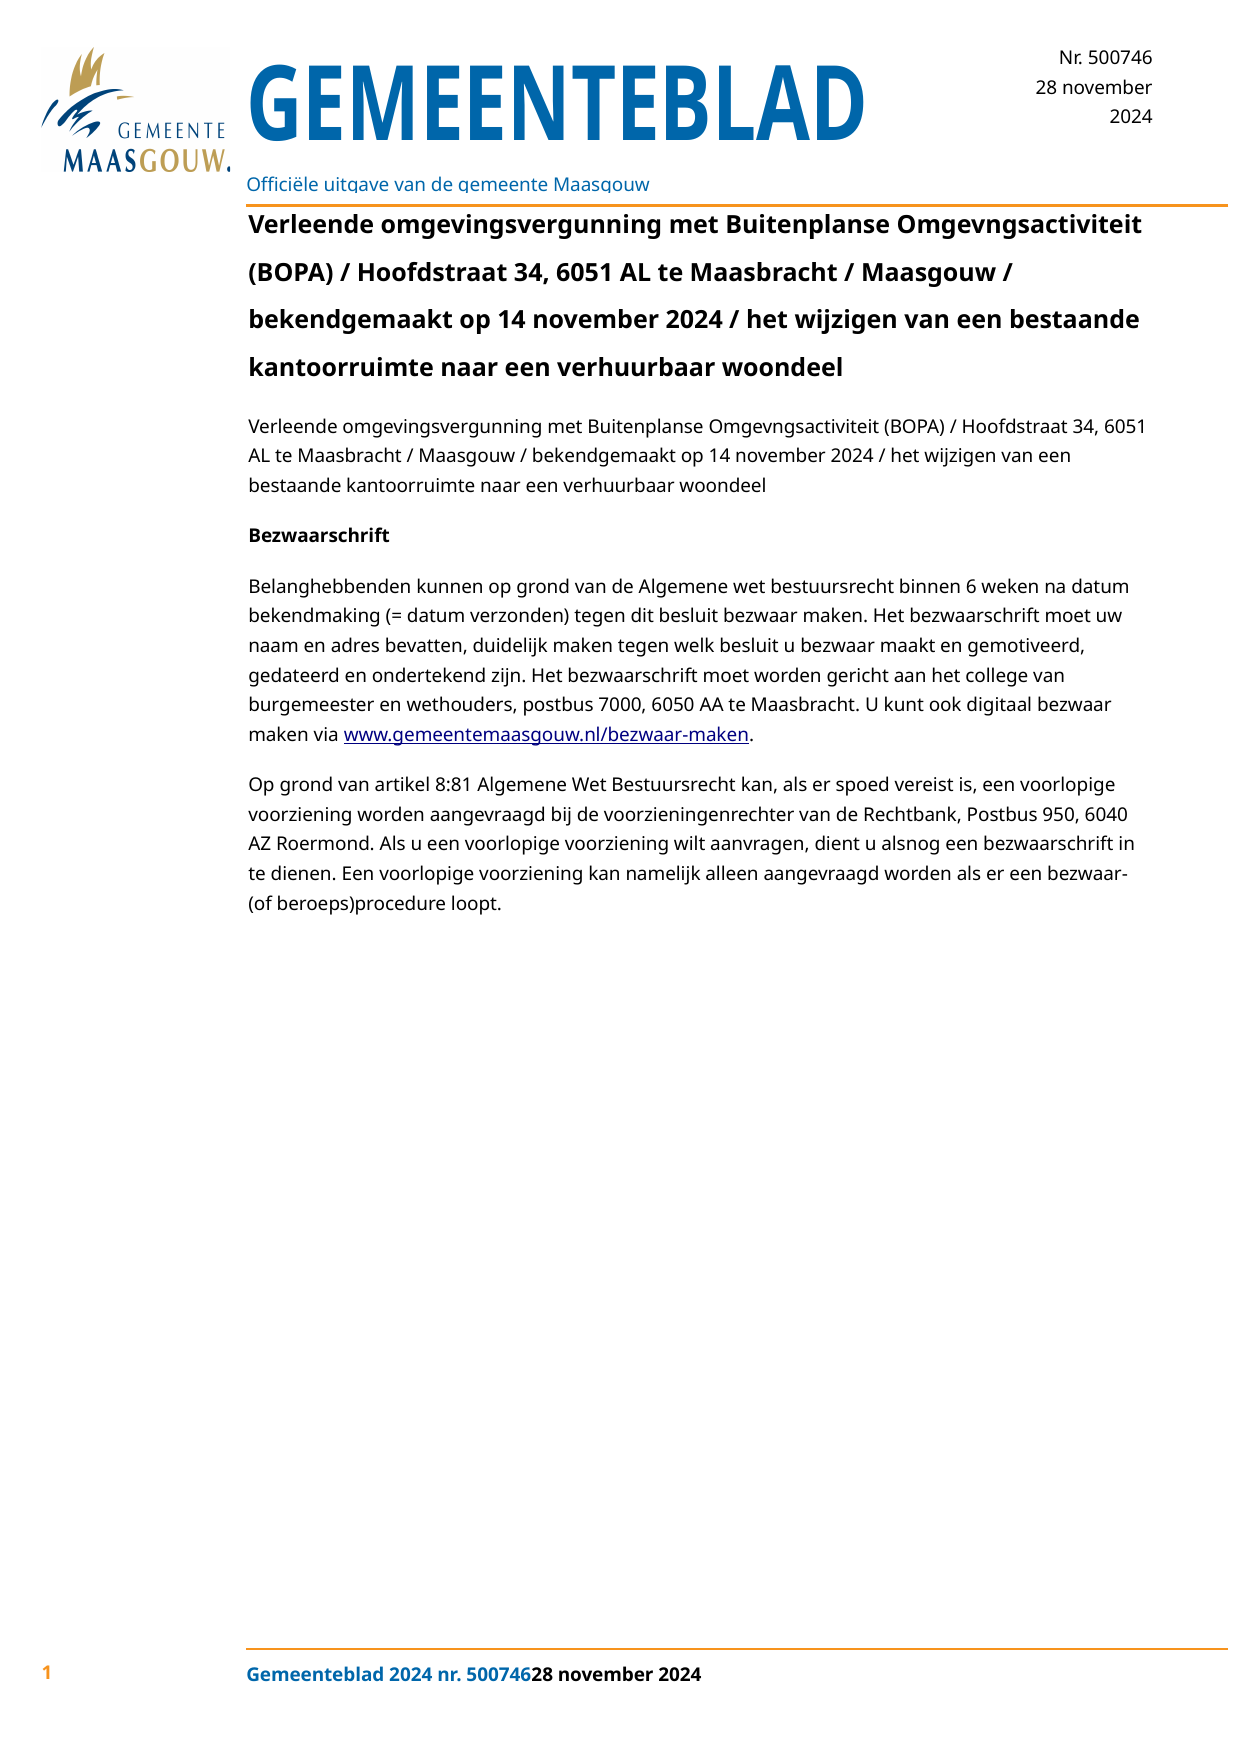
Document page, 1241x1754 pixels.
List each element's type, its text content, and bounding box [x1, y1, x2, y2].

text Verleende omgevingsvergunning met Buitenplanse Omgevngsactiviteit (BOPA) / Hoofdstraat 34, 6051 AL te Maasbracht / Maasgouw / bekendgemaakt op 14 november 2024 / het wijzigen van een bestaande kantoorruimte naar een verhuurbaar woondeel [248, 413, 1152, 498]
text Verleende omgevingsvergunning met Buitenplanse Omgevngsactiviteit (BOPA) / Hoofdstraat 34, 6051 AL te Maasbracht / Maasgouw / bekendgemaakt op 14 november 2024 / het wijzigen van een bestaande kantoorruimte naar een verhuurbaar woondeel [248, 207, 1152, 384]
picture [41, 47, 231, 172]
text Bezwaarschrift [248, 523, 1152, 548]
text Op grond van artikel 8:81 Algemene Wet Bestuursrecht kan, als er spoed vereist is, een voorlopige voorziening worden aangevraagd bij de voorzieningenrechter van de Rechtbank, Postbus 950, 6040 AZ Roermond. Als u een voorlopige voorziening wilt aanvragen, dient u alsnog een bezwaarschrift in te dienen. Een voorlopige voorziening kan namelijk alleen aangevraagd worden als er een bezwaar- (of beroeps)procedure loopt. [248, 771, 1152, 916]
text Belanghebbenden kunnen op grond van de Algemene wet bestuursrecht binnen 6 weken na datum bekendmaking (= datum verzonden) tegen dit besluit bezwaar maken. Het bezwaarschrift moet uw naam en adres bevatten, duidelijk maken tegen welk besluit u bezwaar maakt en gemotiveerd, gedateerd en ondertekend zijn. Het bezwaarschrift moet worden gericht aan het college van burgemeester en wethouders, postbus 7000, 6050 AA te Maasbracht. U kunt ook digitaal bezwaar maken via www.gemeentemaasgouw.nl/bezwaar-maken. [248, 573, 1152, 747]
